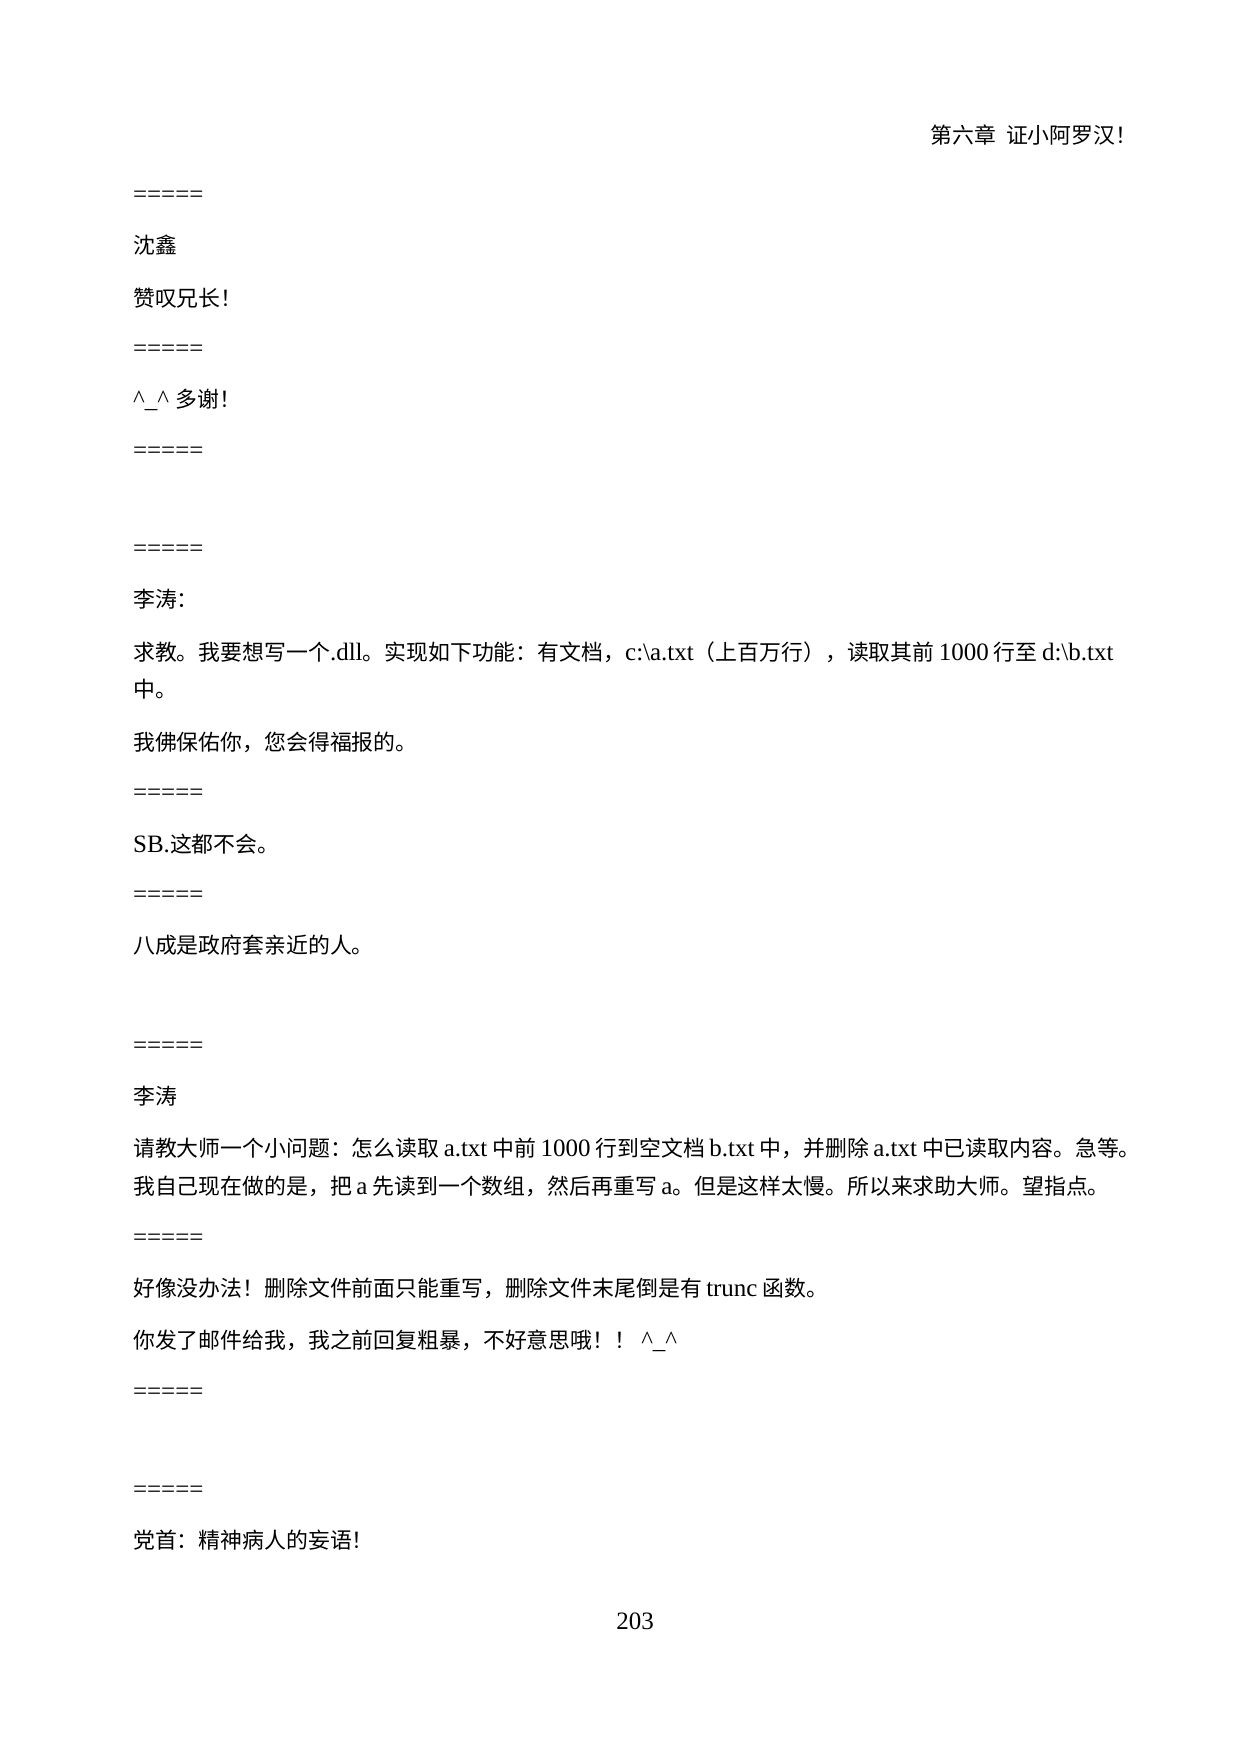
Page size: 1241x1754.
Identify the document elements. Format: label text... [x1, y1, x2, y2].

text 李涛 [133, 1079, 1137, 1110]
text ===== [133, 533, 1137, 562]
text ===== [133, 179, 1137, 208]
text ===== [133, 1376, 1137, 1404]
text ===== [133, 1474, 1137, 1503]
text ===== [133, 879, 1137, 908]
text ^_^ 多谢！ [133, 382, 1137, 414]
text 求教。我要想写一个.dll。实现如下功能：有文档，c:\a.txt（上百万行），读取其前1000行至d:\b.txt中。 [133, 634, 1137, 704]
text ===== [133, 1222, 1137, 1250]
text 你发了邮件给我，我之前回复粗暴，不好意思哦！！ ^_^ [133, 1323, 1137, 1355]
text 沈鑫 [133, 228, 1137, 260]
text ===== [133, 777, 1137, 806]
text SB.这都不会。 [133, 827, 1137, 858]
text 我佛保佑你，您会得福报的。 [133, 725, 1137, 757]
text 请教大师一个小问题：怎么读取a.txt中前1000行到空文档b.txt中，并删除a.txt中已读取内容。急等。我自己现在做的是，把a先读到一个数组，然后再重写a。但是这样太慢。所以来求助大师。望指点。 [133, 1131, 1137, 1201]
text 党首：精神病人的妄语！ [133, 1523, 1137, 1554]
text 李涛： [133, 582, 1137, 614]
text 八成是政府套亲近的人。 [133, 928, 1137, 960]
text ===== [133, 435, 1137, 464]
text ===== [133, 1030, 1137, 1058]
text ===== [133, 333, 1137, 362]
text 赞叹兄长！ [133, 281, 1137, 312]
text 好像没办法！删除文件前面只能重写，删除文件末尾倒是有trunc函数。 [133, 1271, 1137, 1302]
